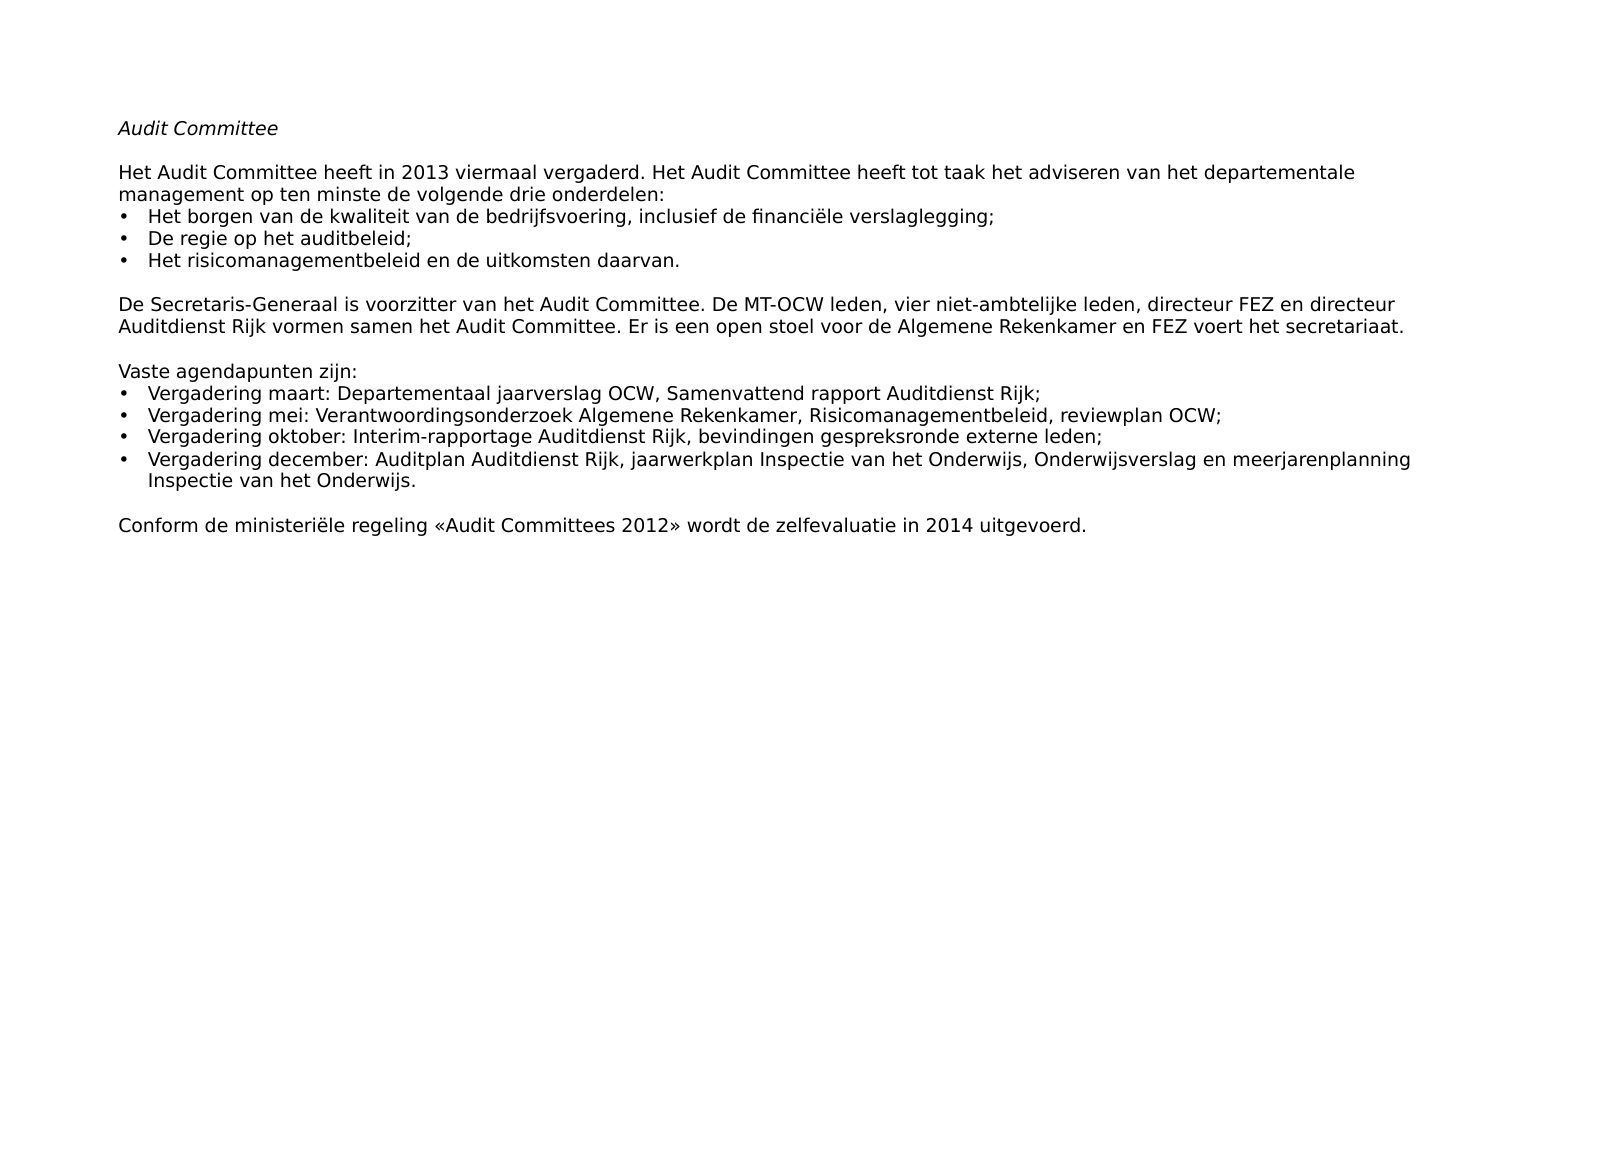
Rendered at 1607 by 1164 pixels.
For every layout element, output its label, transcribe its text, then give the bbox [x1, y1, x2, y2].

text De Secretaris-Generaal is voorzitter van het Audit Committee. De MT-OCW leden, vier niet-ambtelijke leden, directeur FEZ en directeur Auditdienst Rijk vormen samen het Audit Committee. Er is een open stoel voor de Algemene Rekenkamer en FEZ voert het secretariaat. [118, 294, 1488, 338]
text Het Audit Committee heeft in 2013 viermaal vergaderd. Het Audit Committee heeft tot taak het adviseren van het departementale management op ten minste de volgende drie onderdelen: [118, 162, 1488, 206]
text • Vergadering oktober: Interim-rapportage Auditdienst Rijk, bevindingen gespreksronde externe leden; [118, 426, 1488, 448]
text Conform de ministeriële regeling «Audit Committees 2012» wordt de zelfevaluatie in 2014 uitgevoerd. [118, 514, 1488, 537]
text Vaste agendapunten zijn: [118, 361, 1488, 382]
text • Vergadering december: Auditplan Auditdienst Rijk, jaarwerkplan Inspectie van het Onderwijs, Onderwijsverslag en meerjarenplanning Inspectie van het Onderwijs. [118, 448, 1488, 492]
subtitle Audit Committee [118, 118, 1488, 140]
text • Vergadering mei: Verantwoordingsonderzoek Algemene Rekenkamer, Risicomanagementbeleid, reviewplan OCW; [118, 404, 1488, 426]
text • Het risicomanagementbeleid en de uitkomsten daarvan. [118, 250, 1488, 272]
text • Vergadering maart: Departementaal jaarverslag OCW, Samenvattend rapport Auditdienst Rijk; [118, 382, 1488, 404]
text • De regie op het auditbeleid; [118, 228, 1488, 250]
text • Het borgen van de kwaliteit van de bedrijfsvoering, inclusief de financiële verslaglegging; [118, 206, 1488, 228]
